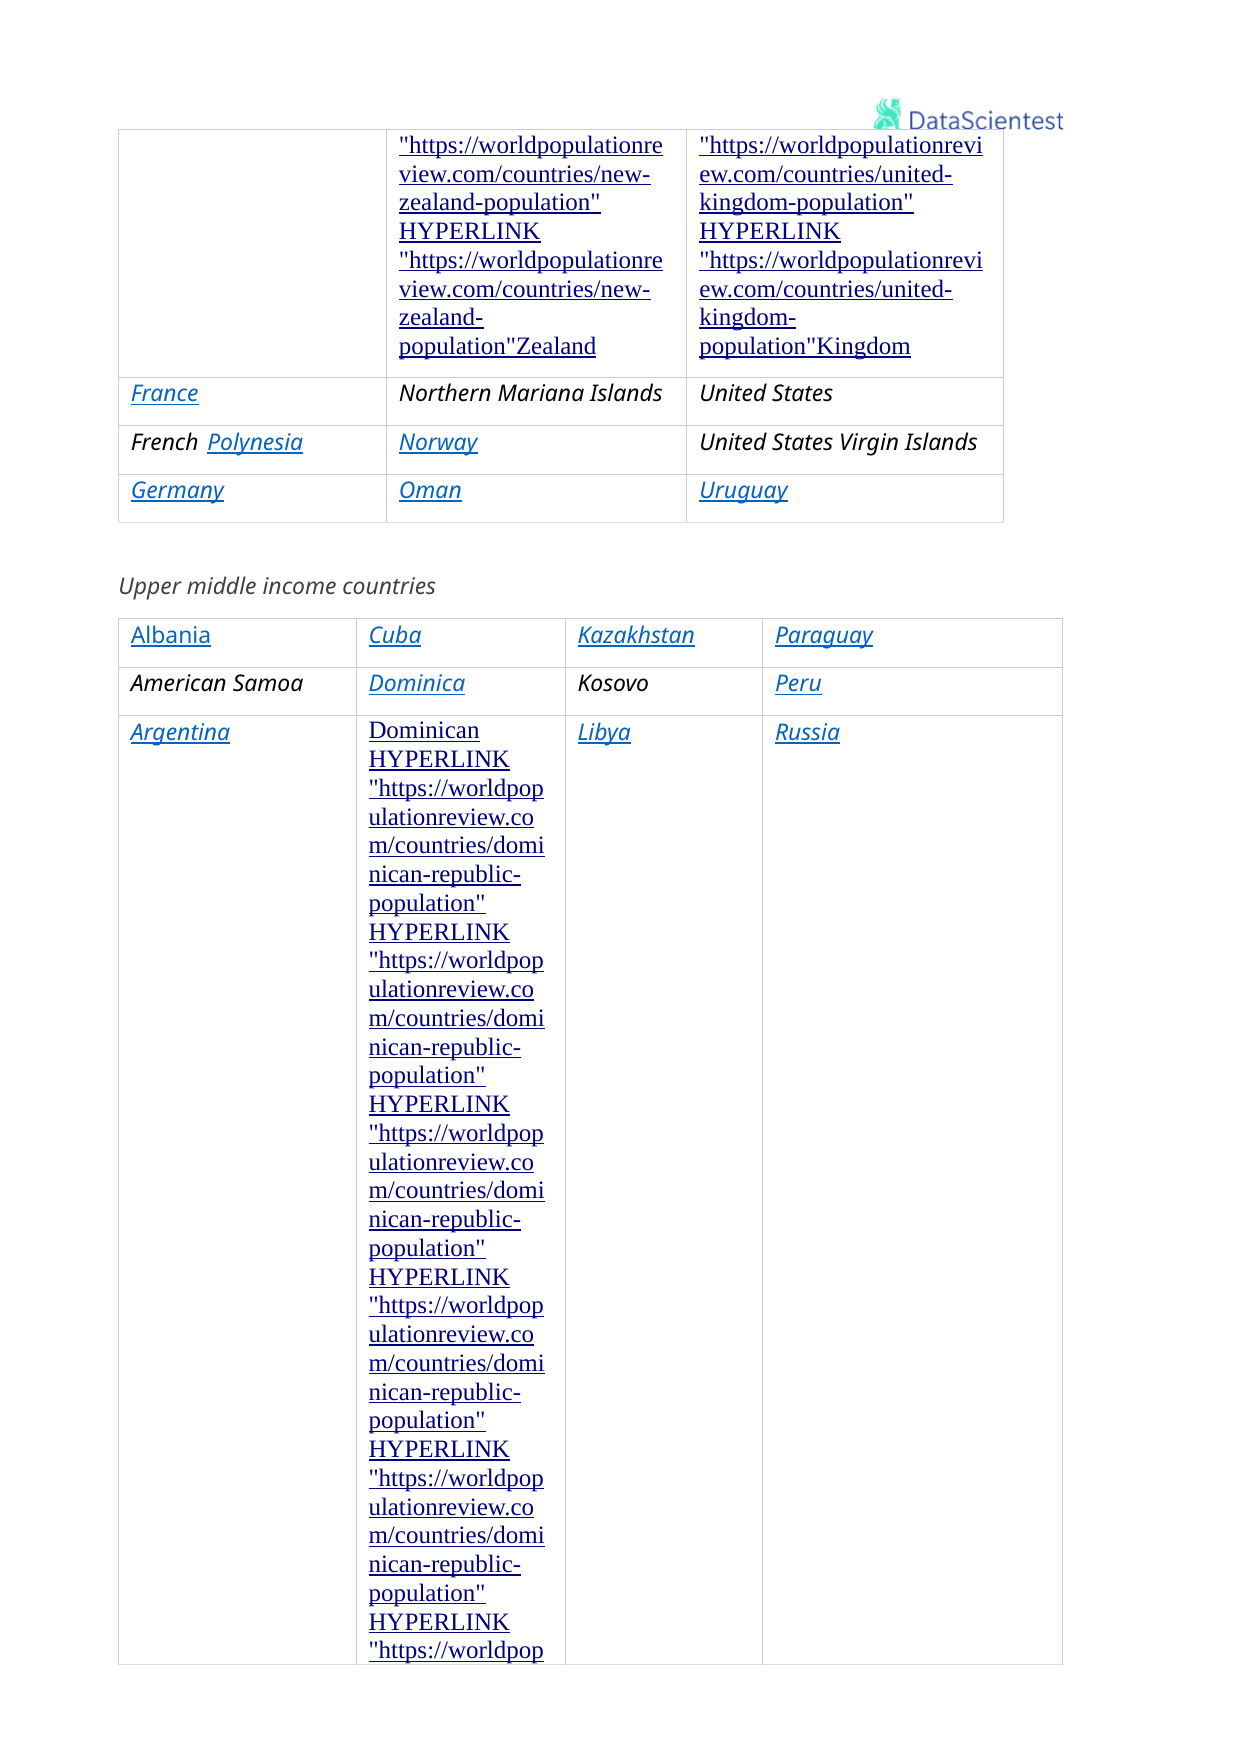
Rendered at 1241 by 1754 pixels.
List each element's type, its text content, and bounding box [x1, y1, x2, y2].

table_cell Norway [387, 426, 686, 473]
table_cell United States [687, 378, 1003, 425]
table_header Albania [119, 619, 356, 667]
table_cell Dominica [357, 668, 565, 715]
table_cell Libya [566, 716, 762, 1664]
table_cell French Polynesia [119, 426, 386, 473]
table_cell Northern Mariana Islands [387, 378, 686, 425]
table_cell "https://worldpopulationreview.com/countries/new-zealand-population" HYPERLINK "https://worldpopulationreview.com/countries/new-zealand-population"Zealand [387, 130, 686, 377]
table_header Cuba [357, 619, 565, 667]
table_header Paraguay [763, 619, 1062, 667]
table_cell Argentina [119, 716, 356, 1664]
table_cell "https://worldpopulationreview.com/countries/united-kingdom-population" HYPERLINK "https://worldpopulationreview.com/countries/united-kingdom-population"Kingdom [687, 130, 1003, 377]
table_cell Russia [763, 716, 1062, 1664]
table_header Kazakhstan [566, 619, 762, 667]
table_cell Peru [763, 668, 1062, 715]
table_cell [119, 130, 386, 377]
table_cell United States Virgin Islands [687, 426, 1003, 473]
table_cell Uruguay [687, 475, 1003, 522]
table_cell Dominican HYPERLINK "https://worldpopulationreview.com/countries/dominican-republic-population" HYPERLINK "https://worldpopulationreview.com/countries/dominican-republic-population" HYPERLINK "https://worldpopulationreview.com/countries/dominican-republic-population" HYPERLINK "https://worldpopulationreview.com/countries/dominican-republic-population" HYPERLINK "https://worldpopulationreview.com/countries/dominican-republic-population" HYPERLINK "https://worldpop [357, 716, 565, 1664]
table_cell Kosovo [566, 668, 762, 715]
table_cell Oman [387, 475, 686, 522]
table_cell American Samoa [119, 668, 356, 715]
text Upper middle income countries [118, 570, 1122, 602]
table_cell France [119, 378, 386, 425]
table_cell Germany [119, 475, 386, 522]
